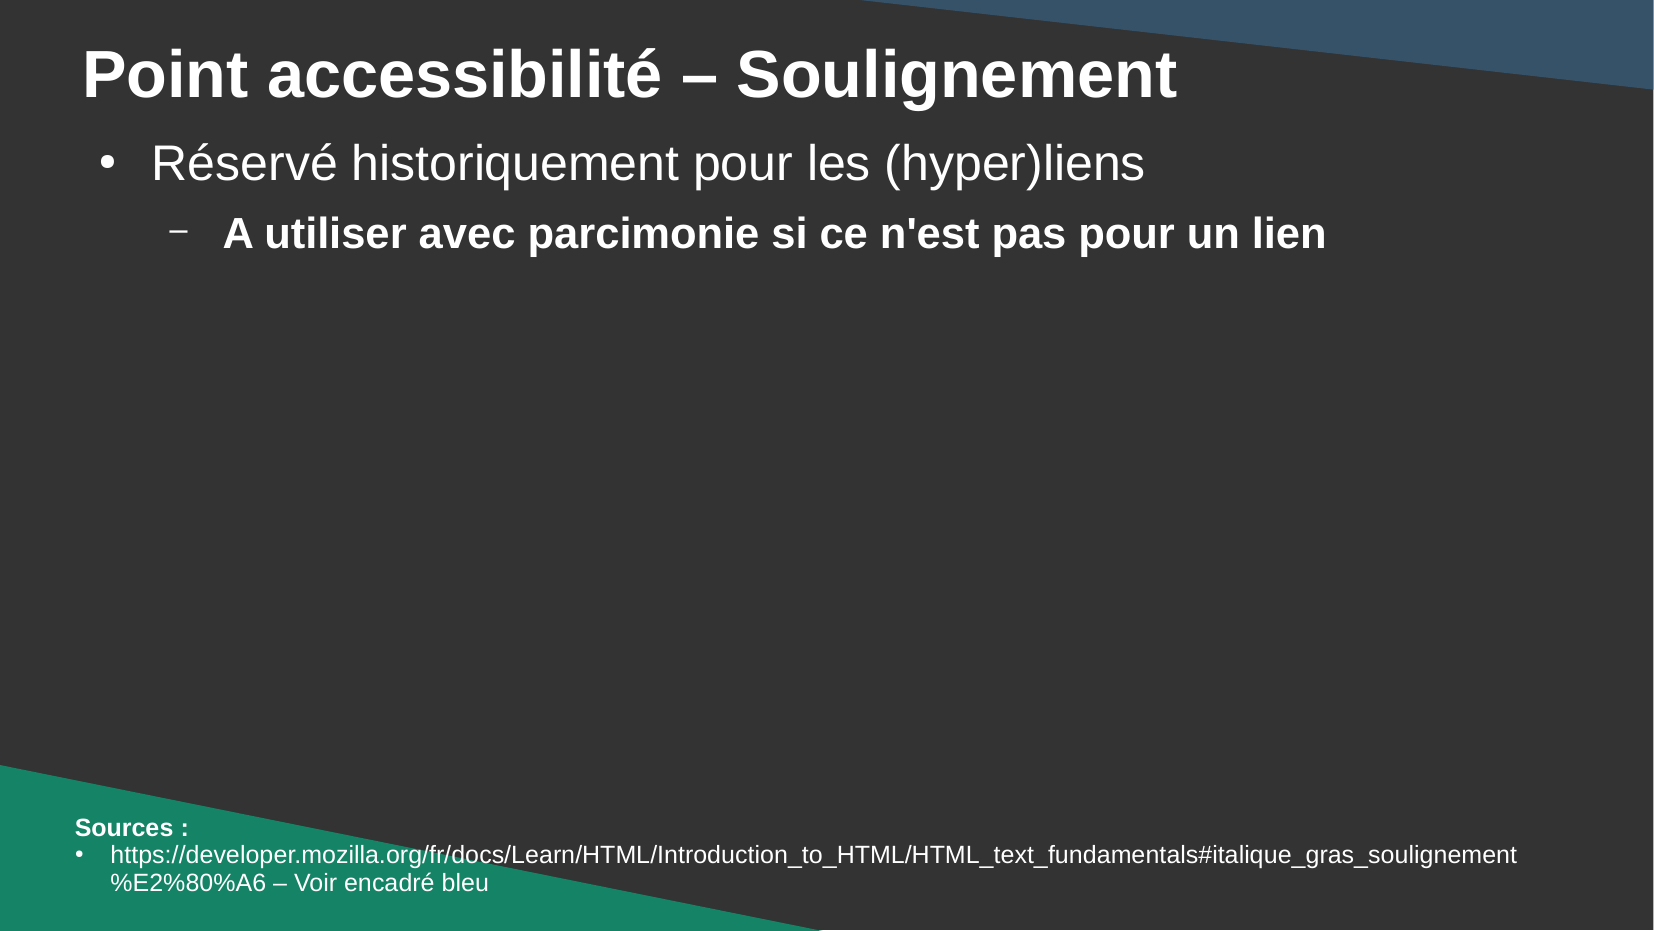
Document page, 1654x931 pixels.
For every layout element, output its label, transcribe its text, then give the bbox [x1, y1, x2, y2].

text_box Sources : https://developer.mozilla.org/fr/docs/Learn/HTML/Introduction_to_HTML/HTML_text_fundamentals#italique_gras_soulignement%E2%80%A6 – Voir encadré bleu [60, 805, 1546, 931]
text_box [859, 0, 1654, 90]
text_box [0, 765, 199, 931]
title Point accessibilité – Soulignement [82, 37, 1571, 122]
list Réservé historiquement pour les (hyper)liens A utiliser avec parcimonie si ce n'est pas pour un lien [80, 135, 1605, 691]
